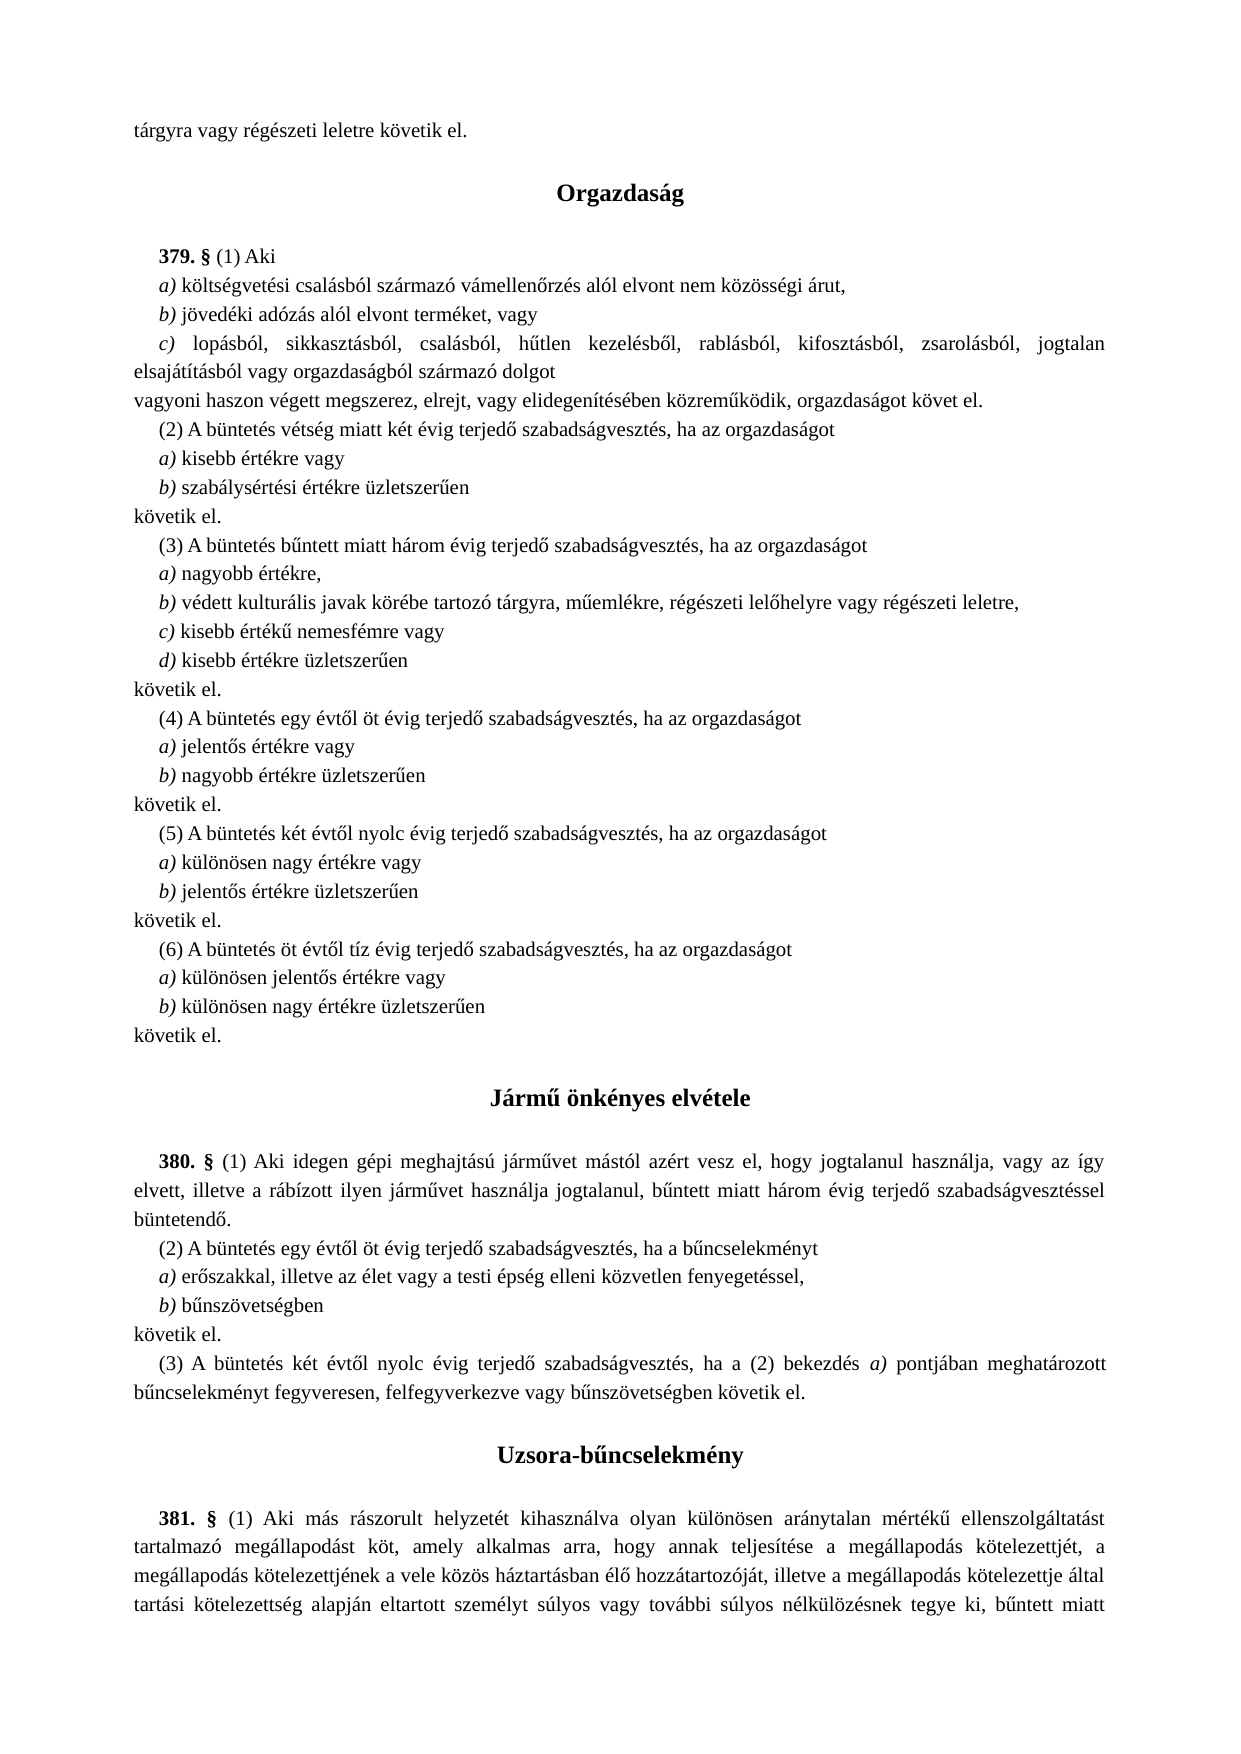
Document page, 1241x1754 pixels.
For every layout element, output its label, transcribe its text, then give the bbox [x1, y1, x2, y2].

text követik el. [134, 504, 1106, 528]
text követik el. [134, 677, 1106, 701]
text 379. § (1) Aki [134, 244, 1106, 268]
text a) különösen nagy értékre vagy [134, 850, 1106, 874]
text a) nagyobb értékre, [134, 561, 1106, 585]
text Orgazdaság [134, 178, 1106, 207]
text a) jelentős értékre vagy [134, 734, 1106, 758]
text a) kisebb értékre vagy [134, 446, 1106, 470]
text 380. § (1) Aki idegen gépi meghajtású járművet mástól azért vesz el, hogy jogtalanul használja, vagy az így elvett, illetve a rábízott ilyen járművet használja jogtalanul, bűntett miatt három évig terjedő szabadságvesztéssel büntetendő. [134, 1149, 1106, 1231]
text követik el. [134, 908, 1106, 932]
text b) különösen nagy értékre üzletszerűen [134, 994, 1106, 1018]
text (4) A büntetés egy évtől öt évig terjedő szabadságvesztés, ha az orgazdaságot [134, 706, 1106, 730]
text (3) A büntetés két évtől nyolc évig terjedő szabadságvesztés, ha a (2) bekezdés a) pontjában meghatározott bűncselekményt fegyveresen, felfegyverkezve vagy bűnszövetségben követik el. [134, 1351, 1106, 1404]
text tárgyra vagy régészeti leletre követik el. [134, 118, 1106, 142]
text (2) A büntetés vétség miatt két évig terjedő szabadságvesztés, ha az orgazdaságot [134, 417, 1106, 441]
text d) kisebb értékre üzletszerűen [134, 648, 1106, 672]
text b) nagyobb értékre üzletszerűen [134, 763, 1106, 787]
text b) szabálysértési értékre üzletszerűen [134, 475, 1106, 499]
text (2) A büntetés egy évtől öt évig terjedő szabadságvesztés, ha a bűncselekményt [134, 1235, 1106, 1259]
text a) különösen jelentős értékre vagy [134, 965, 1106, 989]
text (6) A büntetés öt évtől tíz évig terjedő szabadságvesztés, ha az orgazdaságot [134, 936, 1106, 961]
text követik el. [134, 1322, 1106, 1346]
text követik el. [134, 792, 1106, 816]
text b) bűnszövetségben [134, 1293, 1106, 1317]
text 381. § (1) Aki más rászorult helyzetét kihasználva olyan különösen aránytalan mértékű ellenszolgáltatást tartalmazó megállapodást köt, amely alkalmas arra, hogy annak teljesítése a megállapodás kötelezettjét, a megállapodás kötelezettjének a vele közös háztartásban élő hozzátartozóját, illetve a megállapodás kötelezettje által tartási kötelezettség alapján eltartott személyt súlyos vagy további súlyos nélkülözésnek tegye ki, bűntett miatt [134, 1506, 1106, 1616]
text követik el. [134, 1023, 1106, 1047]
text c) kisebb értékű nemesfémre vagy [134, 619, 1106, 643]
text a) erőszakkal, illetve az élet vagy a testi épség elleni közvetlen fenyegetéssel, [134, 1264, 1106, 1288]
text b) jelentős értékre üzletszerűen [134, 879, 1106, 903]
text (3) A büntetés bűntett miatt három évig terjedő szabadságvesztés, ha az orgazdaságot [134, 532, 1106, 557]
text Uzsora-bűncselekmény [134, 1440, 1106, 1468]
text Jármű önkényes elvétele [134, 1083, 1106, 1112]
text c) lopásból, sikkasztásból, csalásból, hűtlen kezelésből, rablásból, kifosztásból, zsarolásból, jogtalan elsajátításból vagy orgazdaságból származó dolgot [134, 331, 1106, 383]
text vagyoni haszon végett megszerez, elrejt, vagy elidegenítésében közreműködik, orgazdaságot követ el. [134, 388, 1106, 412]
text a) költségvetési csalásból származó vámellenőrzés alól elvont nem közösségi árut, [134, 273, 1106, 297]
text b) jövedéki adózás alól elvont terméket, vagy [134, 302, 1106, 326]
text b) védett kulturális javak körébe tartozó tárgyra, műemlékre, régészeti lelőhelyre vagy régészeti leletre, [134, 590, 1106, 614]
text (5) A büntetés két évtől nyolc évig terjedő szabadságvesztés, ha az orgazdaságot [134, 821, 1106, 845]
